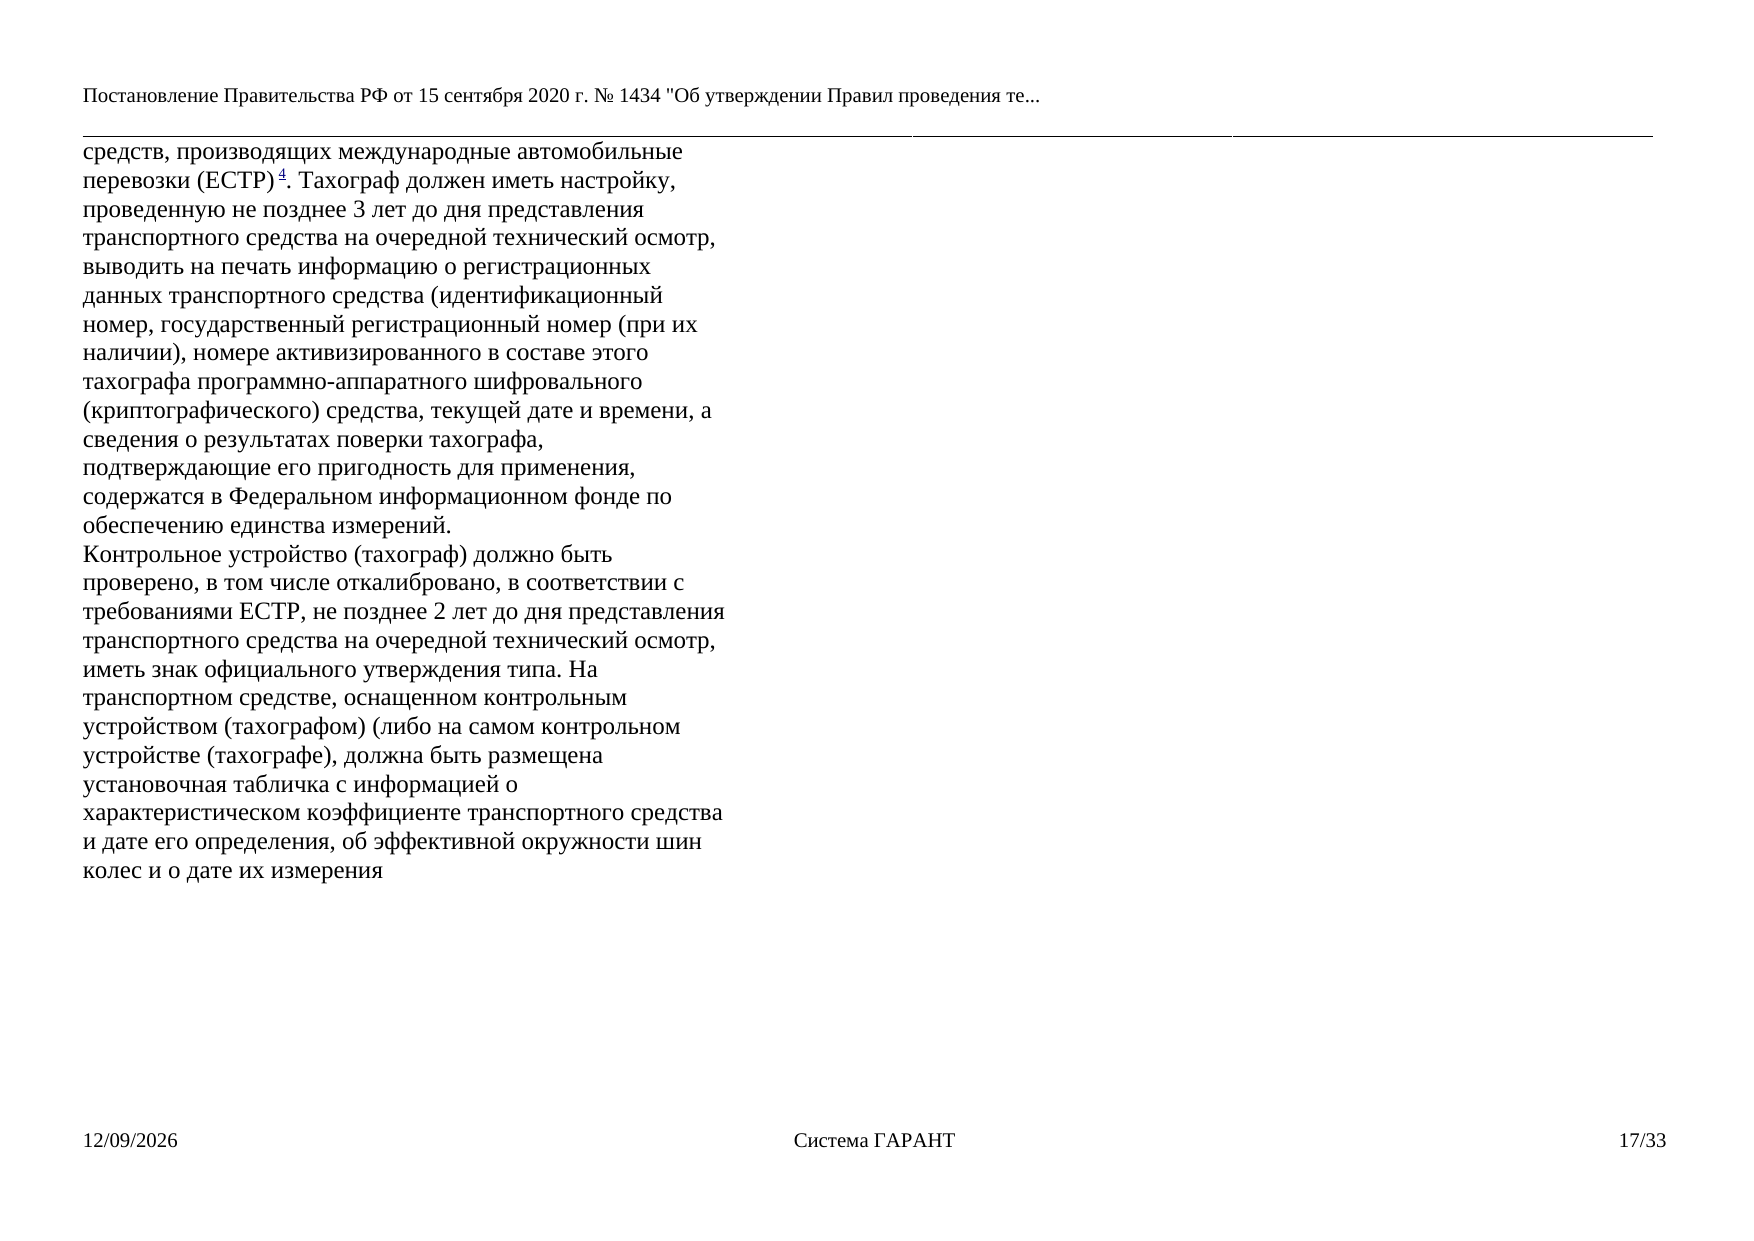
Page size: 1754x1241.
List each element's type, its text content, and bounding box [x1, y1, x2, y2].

table_cell [995, 137, 1114, 884]
table_cell - [1588, 137, 1653, 884]
table_cell [1114, 137, 1232, 884]
table_cell - [812, 137, 912, 884]
table_cell средств, производящих международные автомобильные перевозки (ЕСТР) 4. Тахограф должен иметь настройку, проведенную не позднее 3 лет до дня представления транспортного средства на очередной технический осмотр, выводить на печать информацию о регистрационных данных транспортного средства (идентификационный номер, государственный регистрационный номер (при их наличии), номере активизированного в составе этого тахографа программно-аппаратного шифровального (криптографического) средства, текущей дате и времени, а сведения о результатах поверки тахографа, подтверждающие его пригодность для применения, содержатся в Федеральном информационном фонде по обеспечению единства измерений. Контрольное устройство (тахограф) должно быть проверено, в том числе откалибровано, в соответствии с требованиями ЕСТР, не позднее 2 лет до дня представления транспортного средства на очередной технический осмотр, иметь знак официального утверждения типа. На транспортном средстве, оснащенном контрольным устройством (тахографом) (либо на самом контрольном устройстве (тахографе), должна быть размещена установочная табличка с информацией о характеристическом коэффициенте транспортного средства и дате его определения, об эффективной окружности шин колес и о дате их измерения [83, 137, 729, 884]
table_cell - [729, 137, 812, 884]
table_cell [913, 137, 995, 884]
table_cell - [1369, 137, 1487, 884]
table_cell - [1487, 137, 1588, 884]
table_cell [1233, 137, 1369, 884]
